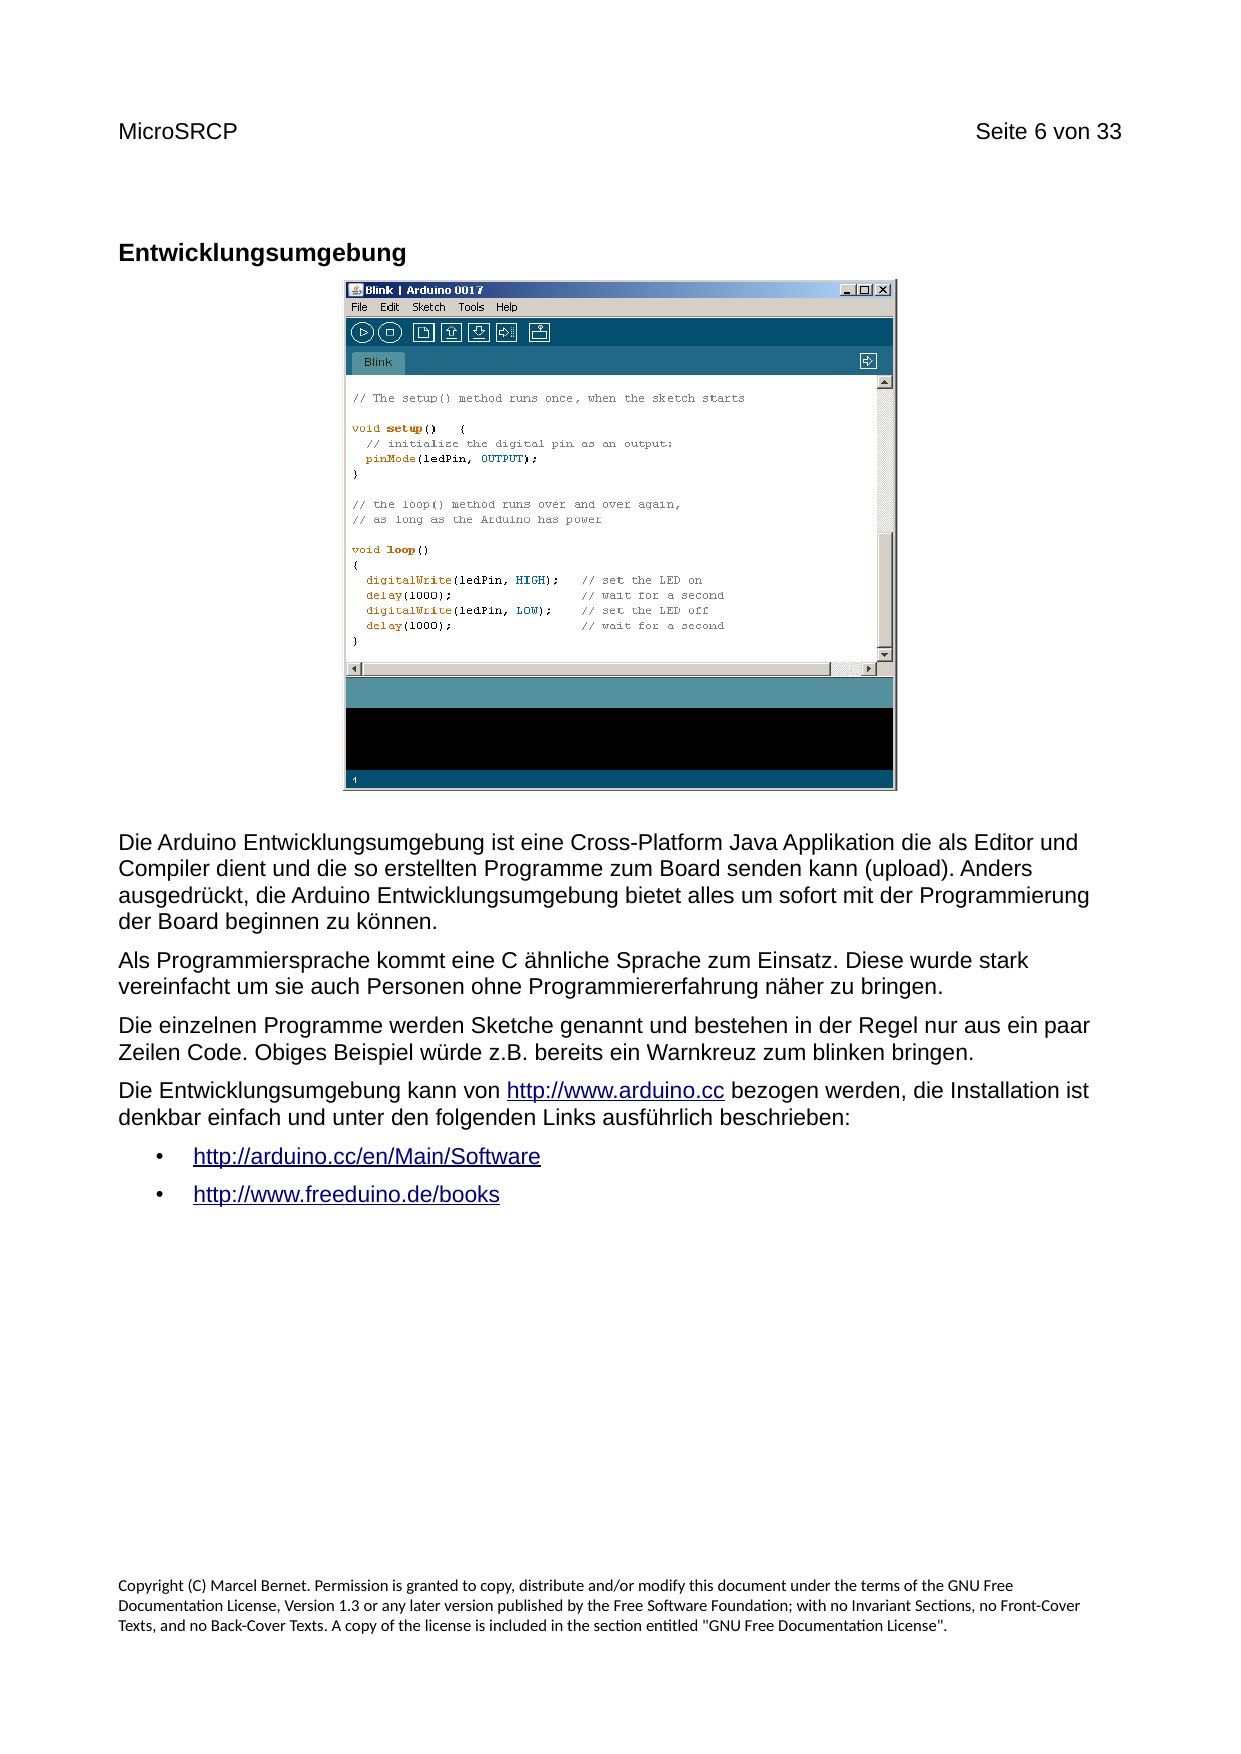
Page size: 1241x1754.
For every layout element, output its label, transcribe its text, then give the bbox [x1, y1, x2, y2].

text Als Programmiersprache kommt eine C ähnliche Sprache zum Einsatz. Diese wurde stark vereinfacht um sie auch Personen ohne Programmiererfahrung näher zu bringen. [118, 947, 1122, 1000]
list http://arduino.cc/en/Main/Software [156, 1143, 1122, 1169]
text Die einzelnen Programme werden Sketche genannt und bestehen in der Regel nur aus ein paar Zeilen Code. Obiges Beispiel würde z.B. bereits ein Warnkreuz zum blinken bringen. [118, 1012, 1122, 1065]
picture [342, 279, 898, 791]
text Die Entwicklungsumgebung kann von http://www.arduino.cc bezogen werden, die Installation ist denkbar einfach und unter den folgenden Links ausführlich beschrieben: [118, 1077, 1122, 1130]
text Die Arduino Entwicklungsumgebung ist eine Cross-Platform Java Applikation die als Editor und Compiler dient und die so erstellten Programme zum Board senden kann (upload). Anders ausgedrückt, die Arduino Entwicklungsumgebung bietet alles um sofort mit der Programmierung der Board beginnen zu können. [118, 829, 1122, 934]
list http://www.freeduino.de/books [156, 1181, 1122, 1208]
subtitle Entwicklungsumgebung [118, 238, 1122, 267]
